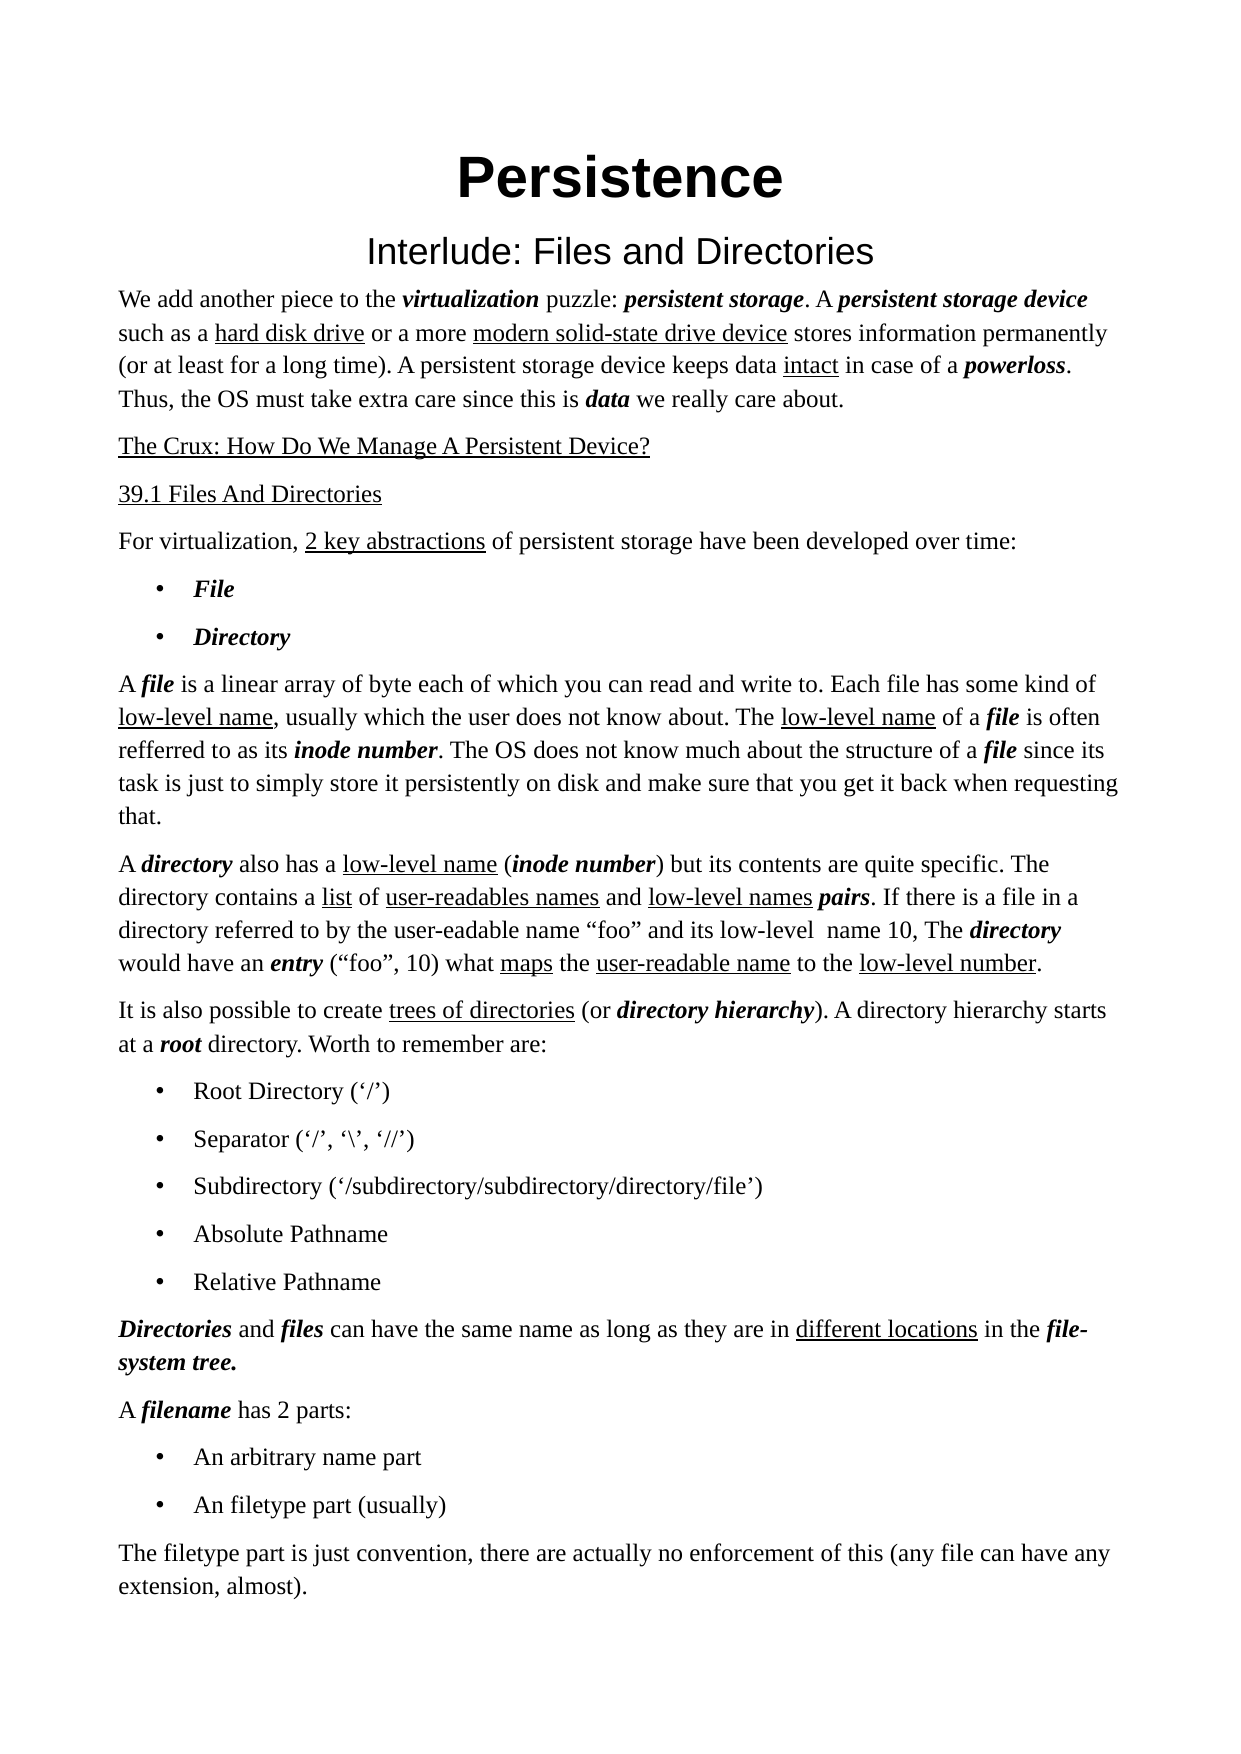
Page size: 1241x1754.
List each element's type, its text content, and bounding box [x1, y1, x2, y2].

list Relative Pathname [156, 1267, 1122, 1295]
list File [156, 574, 1122, 603]
list Subdirectory (‘/subdirectory/subdirectory/directory/file’) [156, 1171, 1122, 1200]
list Root Directory (‘/’) [156, 1076, 1122, 1105]
text We add another piece to the virtualization puzzle: persistent storage. A persistent storage device such as a hard disk drive or a more modern solid-state drive device stores information permanently (or at least for a long time). A persistent storage device keeps data intact in case of a powerloss. Thus, the OS must take extra care since this is data we really care about. [118, 284, 1122, 412]
text A file is a linear array of byte each of which you can read and write to. Each file has some kind of low-level name, usually which the user does not know about. The low-level name of a file is often refferred to as its inode number. The OS does not know much about the structure of a file since its task is just to simply store it persistently on disk and make sure that you get it back when requesting that. [118, 669, 1122, 830]
list Separator (‘/’, ‘\’, ‘//’) [156, 1124, 1122, 1153]
subtitle Interlude: Files and Directories [118, 229, 1122, 272]
text The filetype part is just convention, there are actually no enforcement of this (any file can have any extension, almost). [118, 1538, 1122, 1599]
title Persistence [118, 143, 1122, 210]
list An filetype part (usually) [156, 1490, 1122, 1519]
text A filename has 2 parts: [118, 1395, 1122, 1424]
list Directory [156, 622, 1122, 650]
text 39.1 Files And Directories [118, 479, 1122, 508]
list Absolute Pathname [156, 1219, 1122, 1248]
text It is also possible to create trees of directories (or directory hierarchy). A directory hierarchy starts at a root directory. Worth to remember are: [118, 996, 1122, 1057]
text Directories and files can have the same name as long as they are in different locations in the file-system tree. [118, 1314, 1122, 1376]
list An arbitrary name part [156, 1442, 1122, 1471]
text The Crux: How Do We Manage A Persistent Device? [118, 431, 1122, 460]
text A directory also has a low-level name (inode number) but its contents are quite specific. The directory contains a list of user-readables names and low-level names pairs. If there is a file in a directory referred to by the user-eadable name “foo” and its low-level name 10, The directory would have an entry (“foo”, 10) what maps the user-readable name to the low-level number. [118, 849, 1122, 977]
text For virtualization, 2 key abstractions of persistent storage have been developed over time: [118, 526, 1122, 555]
